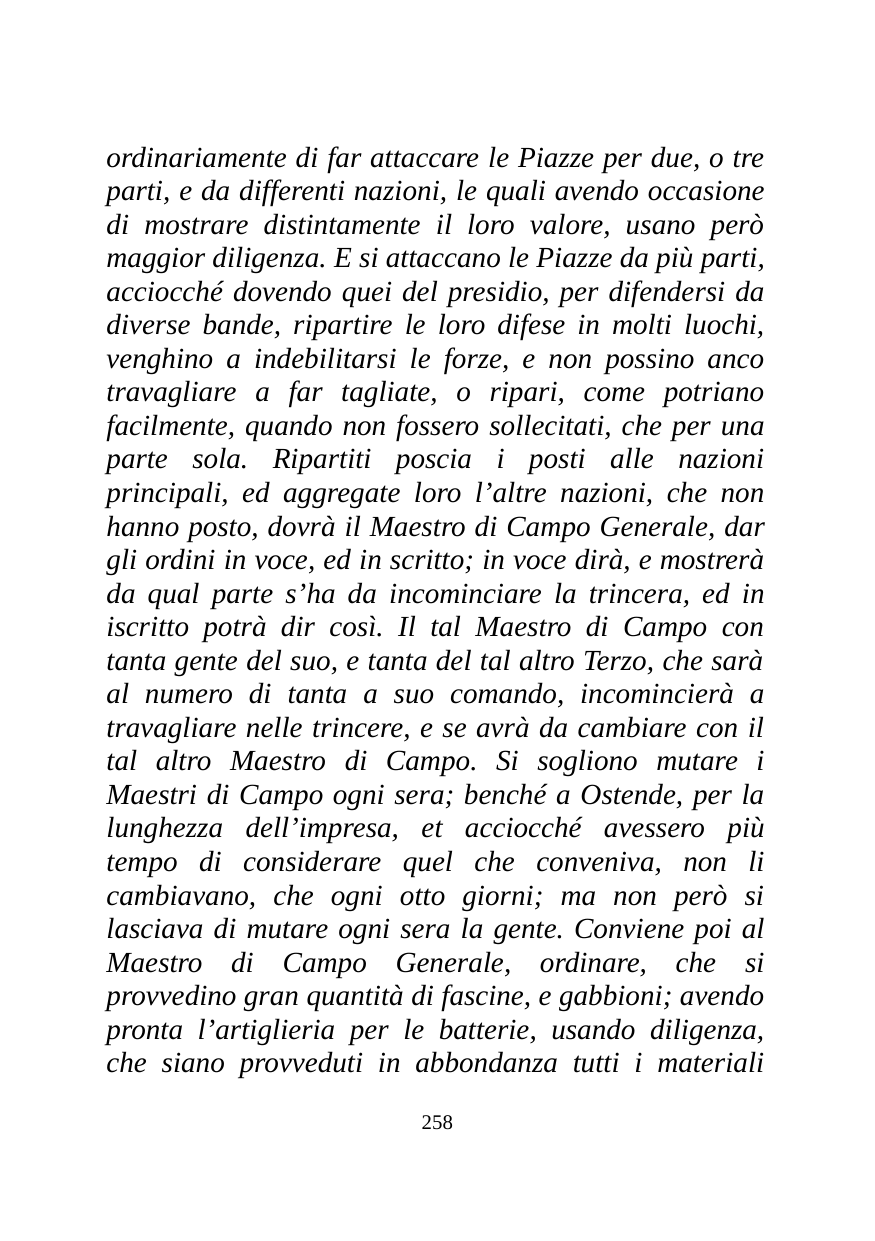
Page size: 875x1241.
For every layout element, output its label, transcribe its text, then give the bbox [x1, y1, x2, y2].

text ordinariamente di far attaccare le Piazze per due, o tre parti, e da differenti nazioni, le quali avendo occasione di mostrare distintamente il loro valore, usano però maggior diligenza. E si attaccano le Piazze da più parti, acciocché dovendo quei del presidio, per difendersi da diverse bande, ripartire le loro difese in molti luochi, venghino a indebilitarsi le forze, e non possino anco travagliare a far tagliate, o ripari, come potriano facilmente, quando non fossero sollecitati, che per una parte sola. Ripartiti poscia i posti alle nazioni principali, ed aggregate loro l’altre nazioni, che non hanno posto, dovrà il Maestro di Campo Generale, dar gli ordini in voce, ed in scritto; in voce dirà, e mostrerà da qual parte s’ha da incominciare la trincera, ed in iscritto potrà dir così. Il tal Maestro di Campo con tanta gente del suo, e tanta del tal altro Terzo, che sarà al numero di tanta a suo comando, incomincierà a travagliare nelle trincere, e se avrà da cambiare con il tal altro Maestro di Campo. Si sogliono mutare i Maestri di Campo ogni sera; benché a Ostende, per la lunghezza dell’impresa, et acciocché avessero più tempo di considerare quel che conveniva, non li cambiavano, che ogni otto giorni; ma non però si lasciava di mutare ogni sera la gente. Conviene poi al Maestro di Campo Generale, ordinare, che si provvedino gran quantità di fascine, e gabbioni; avendo pronta l’artiglieria per le batterie, usando diligenza, che siano provveduti in abbondanza tutti i materiali [106, 140, 768, 1079]
